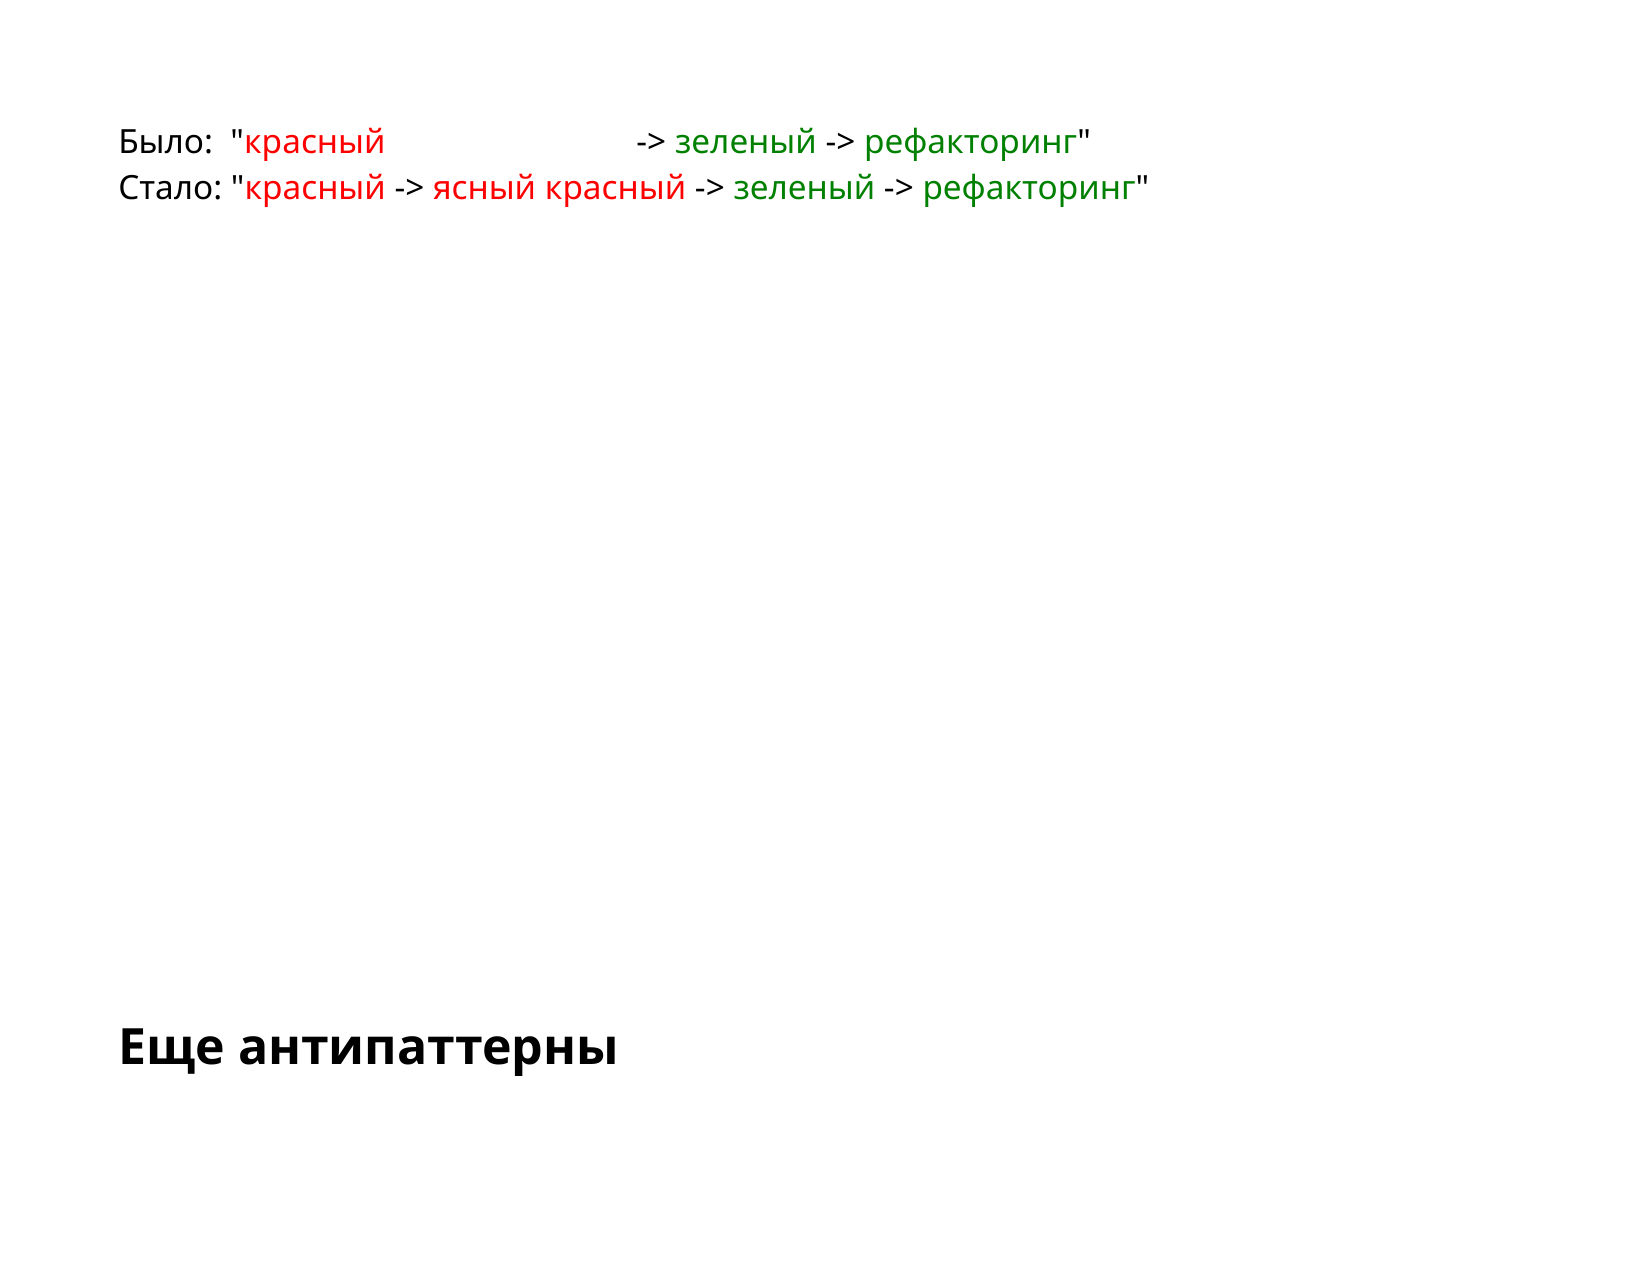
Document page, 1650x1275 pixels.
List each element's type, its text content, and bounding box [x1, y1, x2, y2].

subtitle Еще антипаттерны [118, 1011, 1532, 1079]
text Стало: "красный -> ясный красный -> зеленый -> рефакторинг" [118, 163, 1532, 209]
text Было: "красный -> зеленый -> рефакторинг" [118, 118, 1532, 163]
